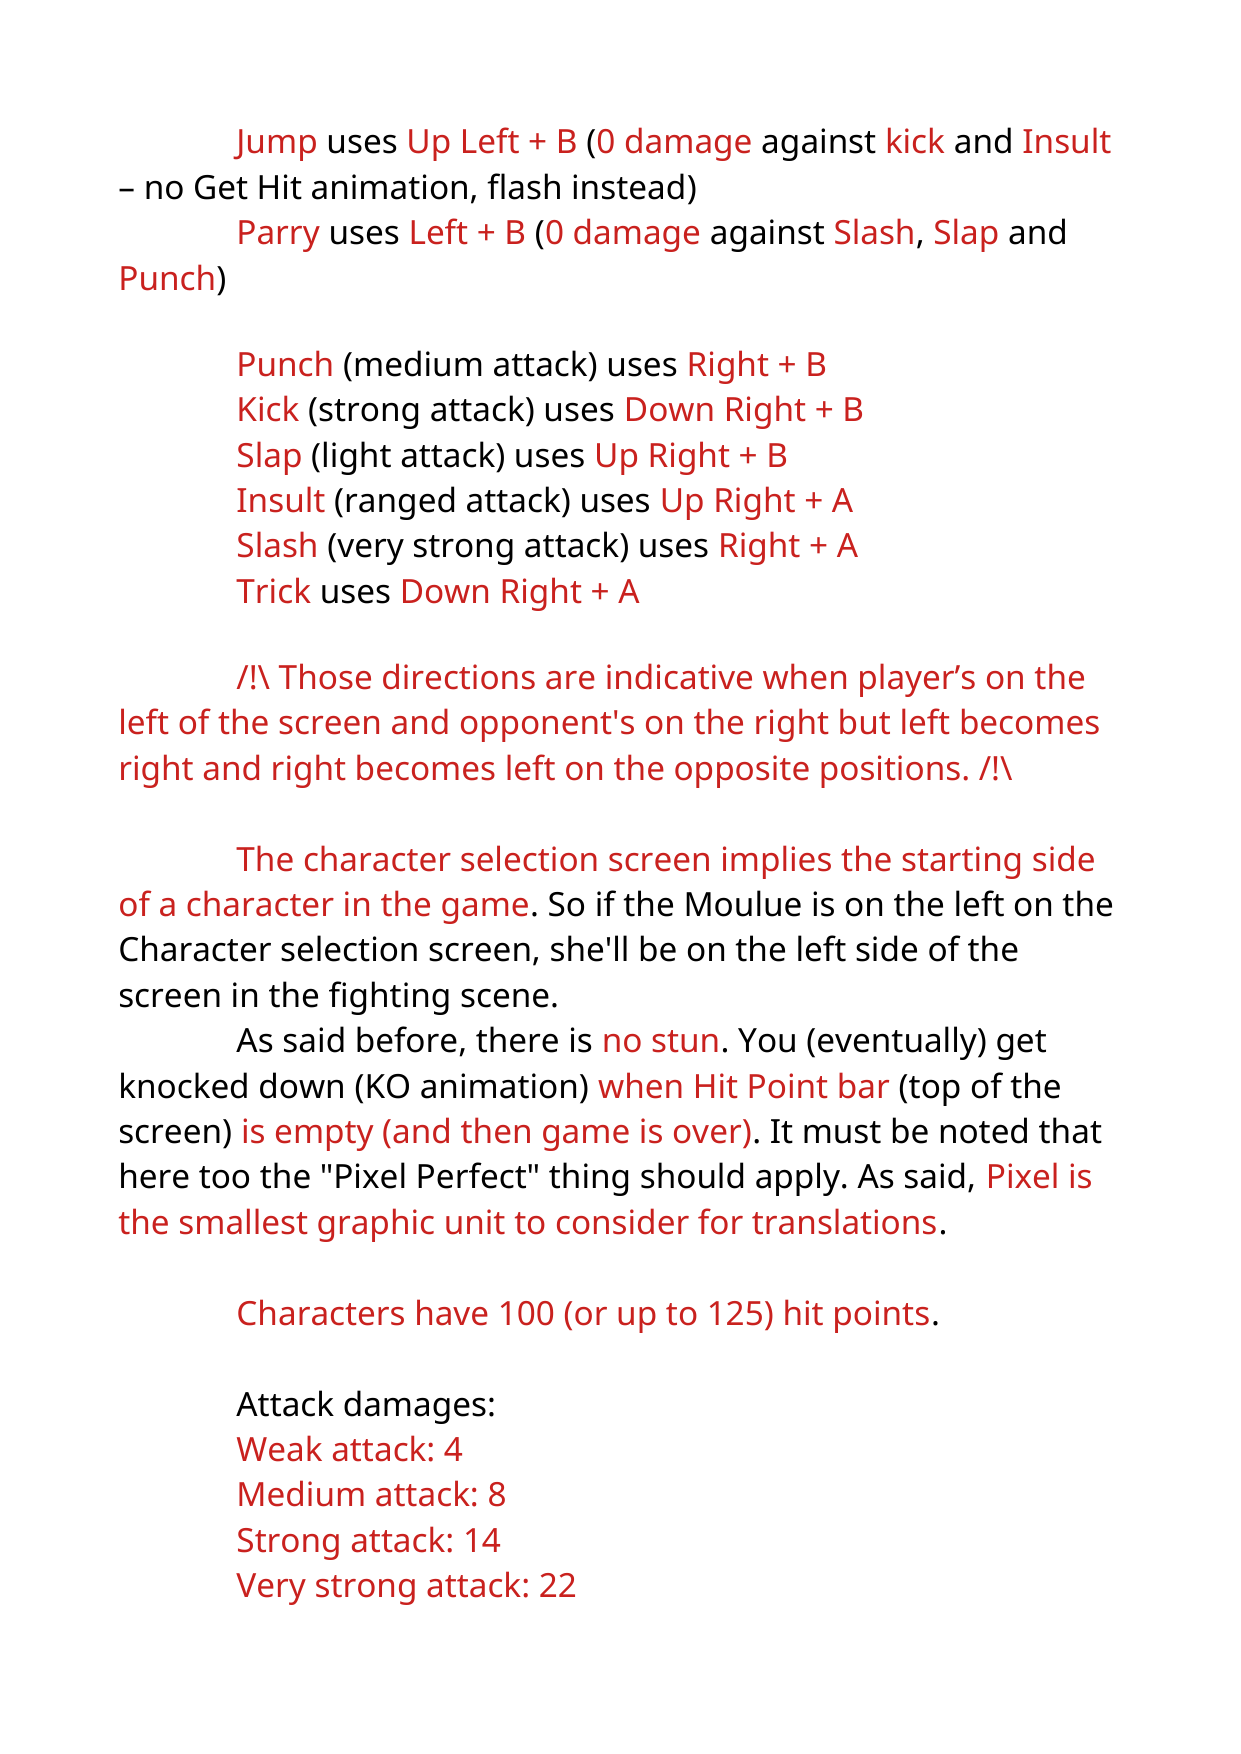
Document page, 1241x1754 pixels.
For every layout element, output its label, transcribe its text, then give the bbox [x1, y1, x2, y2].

text Weak attack: 4 [118, 1426, 1122, 1471]
text Jump uses Up Left + B (0 damage against kick and Insult – no Get Hit animation, flash instead) [118, 118, 1122, 209]
text The character selection screen implies the starting side of a character in the game. So if the Moulue is on the left on the Character selection screen, she'll be on the left side of the screen in the fighting scene. [118, 835, 1122, 1017]
text Kick (strong attack) uses Down Right + B [118, 386, 1122, 431]
text Insult (ranged attack) uses Up Right + A [118, 477, 1122, 522]
text Slap (light attack) uses Up Right + B [118, 431, 1122, 477]
text Characters have 100 (or up to 125) hit points. [118, 1289, 1122, 1335]
text Punch (medium attack) uses Right + B [118, 341, 1122, 386]
text Trick uses Down Right + A [118, 568, 1122, 613]
text As said before, there is no stun. You (eventually) get knocked down (KO animation) when Hit Point bar (top of the screen) is empty (and then game is over). It must be noted that here too the "Pixel Perfect" thing should apply. As said, Pixel is the smallest graphic unit to consider for translations. [118, 1017, 1122, 1244]
text Slash (very strong attack) uses Right + A [118, 522, 1122, 568]
text Parry uses Left + B (0 damage against Slash, Slap and Punch) [118, 209, 1122, 300]
text Attack damages: [118, 1380, 1122, 1426]
text Strong attack: 14 [118, 1517, 1122, 1562]
text Medium attack: 8 [118, 1471, 1122, 1517]
text Very strong attack: 22 [118, 1562, 1122, 1607]
text /!\ Those directions are indicative when player’s on the left of the screen and opponent's on the right but left becomes right and right becomes left on the opposite positions. /!\ [118, 654, 1122, 790]
